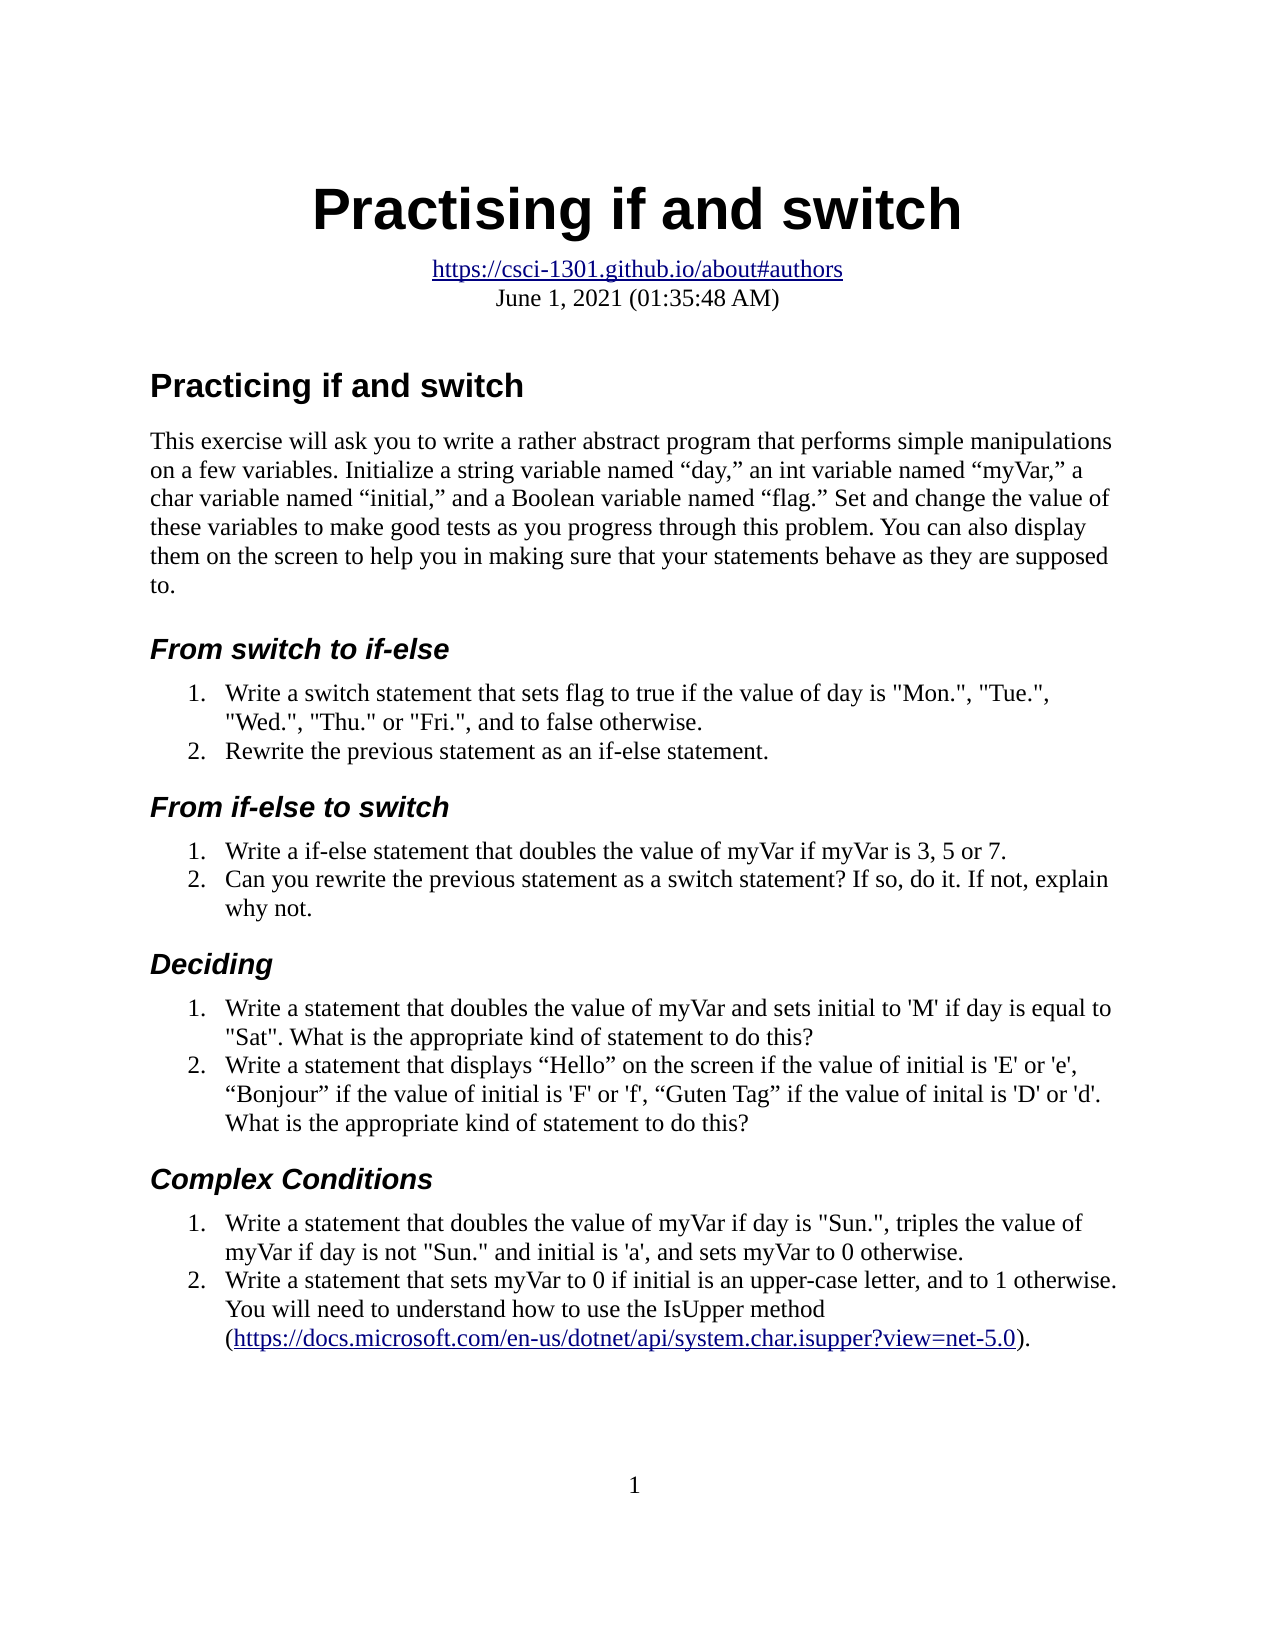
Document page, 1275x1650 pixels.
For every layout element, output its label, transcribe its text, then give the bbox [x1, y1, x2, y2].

list Write a statement that displays “Hello” on the screen if the value of initial is 'E' or 'e', “Bonjour” if the value of initial is 'F' or 'f', “Guten Tag” if the value of inital is 'D' or 'd'. What is the appropriate kind of statement to do this? [187, 1051, 1125, 1137]
subtitle From switch to if-else [150, 632, 1125, 666]
title Practising if and switch [150, 175, 1125, 242]
list Can you rewrite the previous statement as a switch statement? If so, do it. If not, explain why not. [187, 864, 1125, 922]
text This exercise will ask you to write a rather abstract program that performs simple manipulations on a few variables. Initialize a string variable named “day,” an int variable named “myVar,” a char variable named “initial,” and a Boolean variable named “flag.” Set and change the value of these variables to make good tests as you progress through this problem. You can also display them on the screen to help you in making sure that your statements behave as they are supposed to. [150, 426, 1125, 598]
subtitle From if-else to switch [150, 790, 1125, 823]
list Write a statement that doubles the value of myVar if day is "Sun.", triples the value of myVar if day is not "Sun." and initial is 'a', and sets myVar to 0 otherwise. [187, 1208, 1125, 1265]
list Write a if-else statement that doubles the value of myVar if myVar is 3, 5 or 7. [187, 836, 1125, 864]
text June 1, 2021 (01:35:48 AM) [150, 283, 1125, 312]
list Rewrite the previous statement as an if-else statement. [187, 736, 1125, 765]
subtitle Complex Conditions [150, 1162, 1125, 1195]
subtitle Deciding [150, 947, 1125, 981]
list Write a switch statement that sets flag to true if the value of day is "Mon.", "Tue.", "Wed.", "Thu." or "Fri.", and to false otherwise. [187, 678, 1125, 736]
list Write a statement that sets myVar to 0 if initial is an upper-case letter, and to 1 otherwise. You will need to understand how to use the IsUpper method (https://docs.microsoft.com/en-us/dotnet/api/system.char.isupper?view=net-5.0). [187, 1265, 1125, 1352]
text https://csci-1301.github.io/about#authors [150, 254, 1125, 283]
subtitle Practicing if and switch [150, 366, 1125, 404]
list Write a statement that doubles the value of myVar and sets initial to 'M' if day is equal to "Sat". What is the appropriate kind of statement to do this? [187, 993, 1125, 1051]
